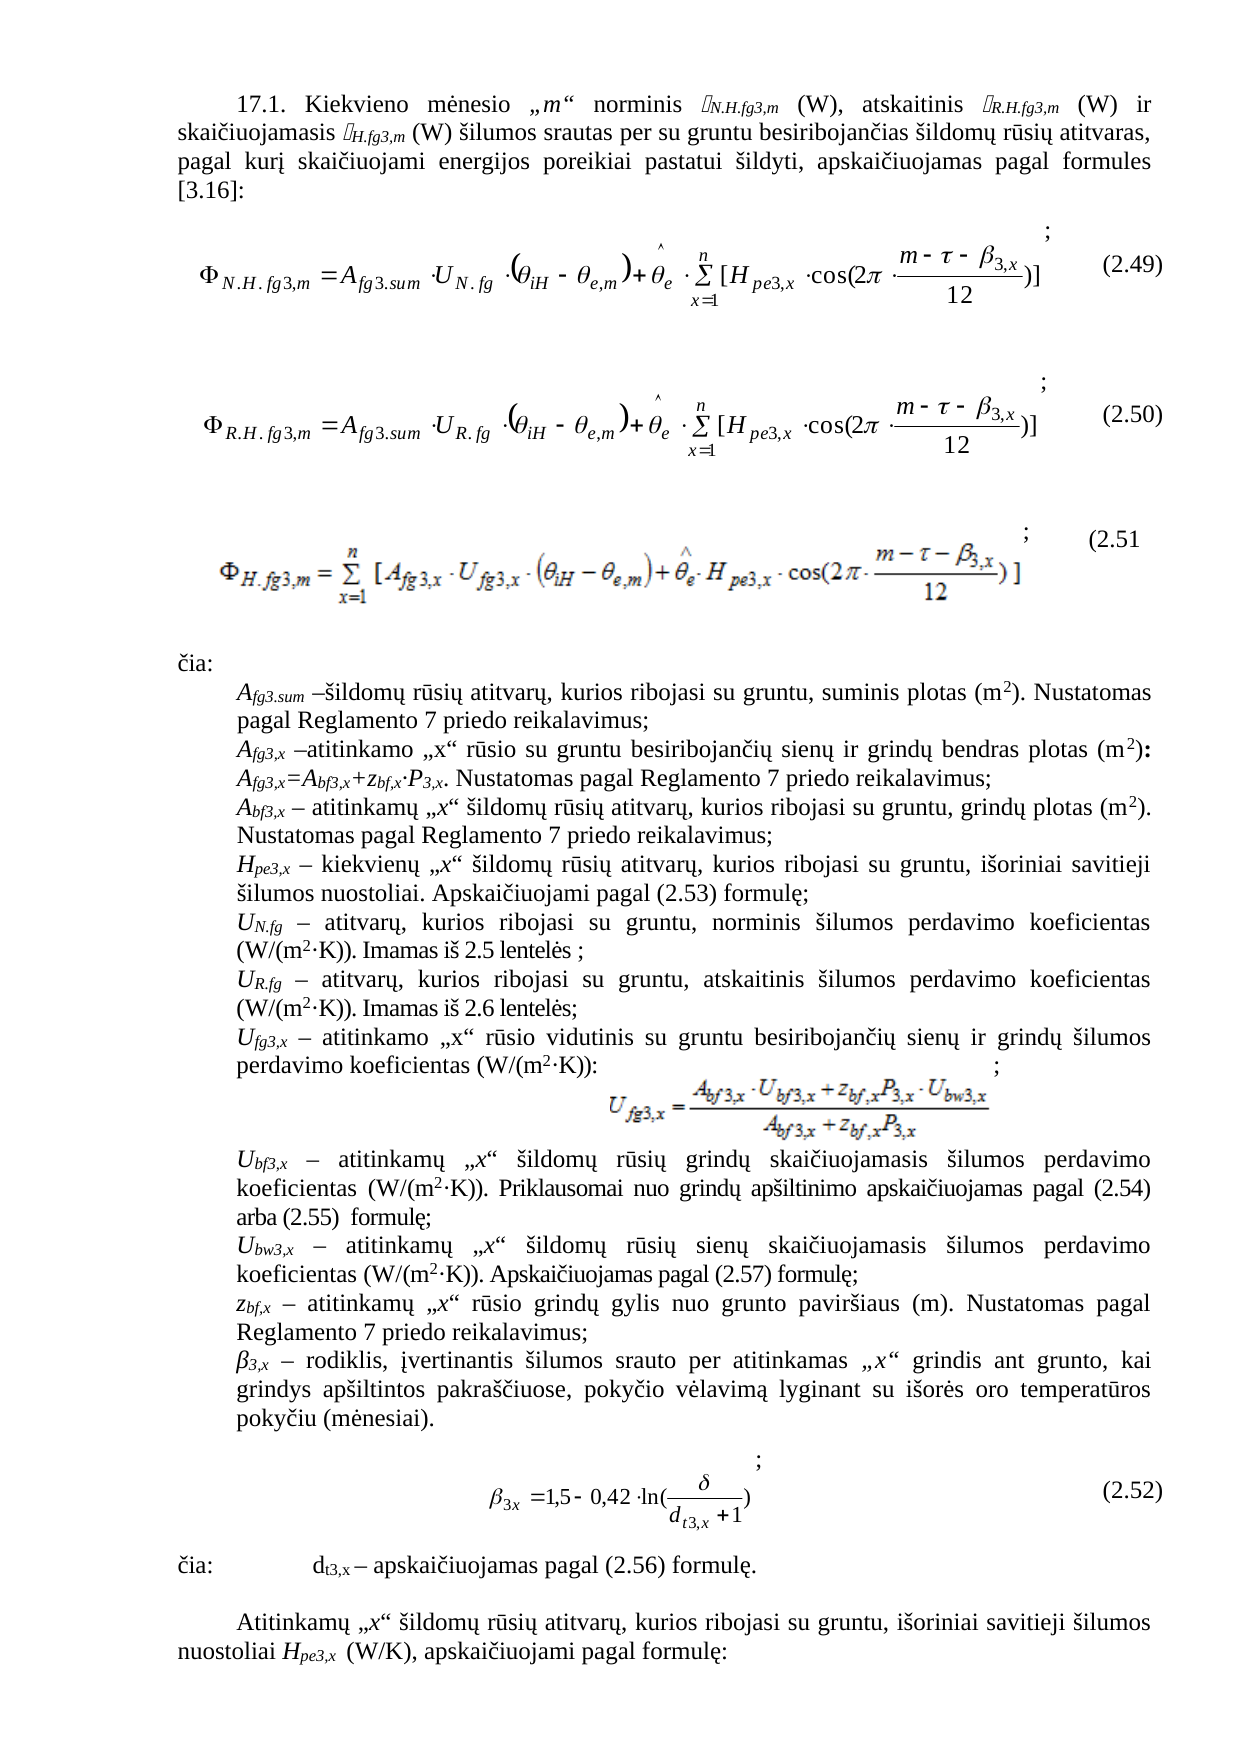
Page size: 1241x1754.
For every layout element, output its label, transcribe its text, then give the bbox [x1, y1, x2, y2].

table_header (2.49) [1070, 204, 1174, 325]
text čia: [177, 648, 1152, 677]
table_header (2.50) [1070, 354, 1174, 475]
text UN.fg – atitvarų, kurios ribojasi su gruntu, norminis šilumos perdavimo koeficientas (W/(m2·K)). Imamas iš 2.5 lentelės ; [236, 907, 1152, 964]
text Ufg3,x – atitinkamo „x“ rūsio vidutinis su gruntu besiribojančių sienų ir grindų šilumos perdavimo koeficientas (W/(m2·K)): ; [236, 1022, 1152, 1144]
text Hpe3,x – kiekvienų „x“ šildomų rūsių atitvarų, kurios ribojasi su gruntu, išoriniai savitieji šilumos nuostoliai. Apskaičiuojami pagal (2.53) formulę; [237, 849, 1152, 907]
table_header (2.51) [1070, 504, 1152, 619]
text β3,x – rodiklis, įvertinantis šilumos srauto per atitinkamas „x“ grindis ant grunto, kai grindys apšiltintos pakraščiuose, pokyčio vėlavimą lyginant su išorės oro temperatūros pokyčiu (mėnesiai). [236, 1345, 1152, 1432]
text Abf3,x – atitinkamų „x“ šildomų rūsių atitvarų, kurios ribojasi su gruntu, grindų plotas (m2). Nustatomas pagal Reglamento 7 priedo reikalavimus; [237, 792, 1152, 849]
text Ubw3,x – atitinkamų „x“ šildomų rūsių sienų skaičiuojamasis šilumos perdavimo koeficientas (W/(m2·K)). Apskaičiuojamas pagal (2.57) formulę; [236, 1230, 1152, 1288]
text UR.fg – atitvarų, kurios ribojasi su gruntu, atskaitinis šilumos perdavimo koeficientas (W/(m2·K)). Imamas iš 2.6 lentelės; [236, 964, 1152, 1022]
table_header ; [177, 1432, 1069, 1550]
table_header (2.52) [1070, 1432, 1174, 1550]
table_header ; [177, 354, 1069, 475]
table_header ; [177, 204, 1069, 325]
text zbf,x – atitinkamų „x“ rūsio grindų gylis nuo grunto paviršiaus (m). Nustatomas pagal Reglamento 7 priedo reikalavimus; [236, 1288, 1152, 1345]
text Atitinkamų „x“ šildomų rūsių atitvarų, kurios ribojasi su gruntu, išoriniai savitieji šilumos nuostoliai Hpe3,x (W/K), apskaičiuojami pagal formulę: [177, 1607, 1152, 1665]
text Afg3.sum –šildomų rūsių atitvarų, kurios ribojasi su gruntu, suminis plotas (m2). Nustatomas pagal Reglamento 7 priedo reikalavimus; [237, 677, 1152, 734]
text 17.1. Kiekvieno mėnesio „m“ norminis N.H.fg3,m (W), atskaitinis R.H.fg3,m (W) ir skaičiuojamasis H.fg3,m (W) šilumos srautas per su gruntu besiribojančias šildomų rūsių atitvaras, pagal kurį skaičiuojami energijos poreikiai pastatui šildyti, apskaičiuojamas pagal formules [3.16]: [177, 89, 1152, 204]
text čia: dt3,x – apskaičiuojamas pagal (2.56) formulę. [177, 1550, 1152, 1579]
text Ubf3,x – atitinkamų „x“ šildomų rūsių grindų skaičiuojamasis šilumos perdavimo koeficientas (W/(m2·K)). Priklausomai nuo grindų apšiltinimo apskaičiuojamas pagal (2.54) arba (2.55) formulę; [236, 1144, 1152, 1230]
table_header ; [177, 504, 1070, 619]
text Afg3,x –atitinkamo „x“ rūsio su gruntu besiribojančių sienų ir grindų bendras plotas (m2): Afg3,x=Abf3,x+zbf,x·P3,x. Nustatomas pagal Reglamento 7 priedo reikalavimus; [237, 734, 1152, 792]
